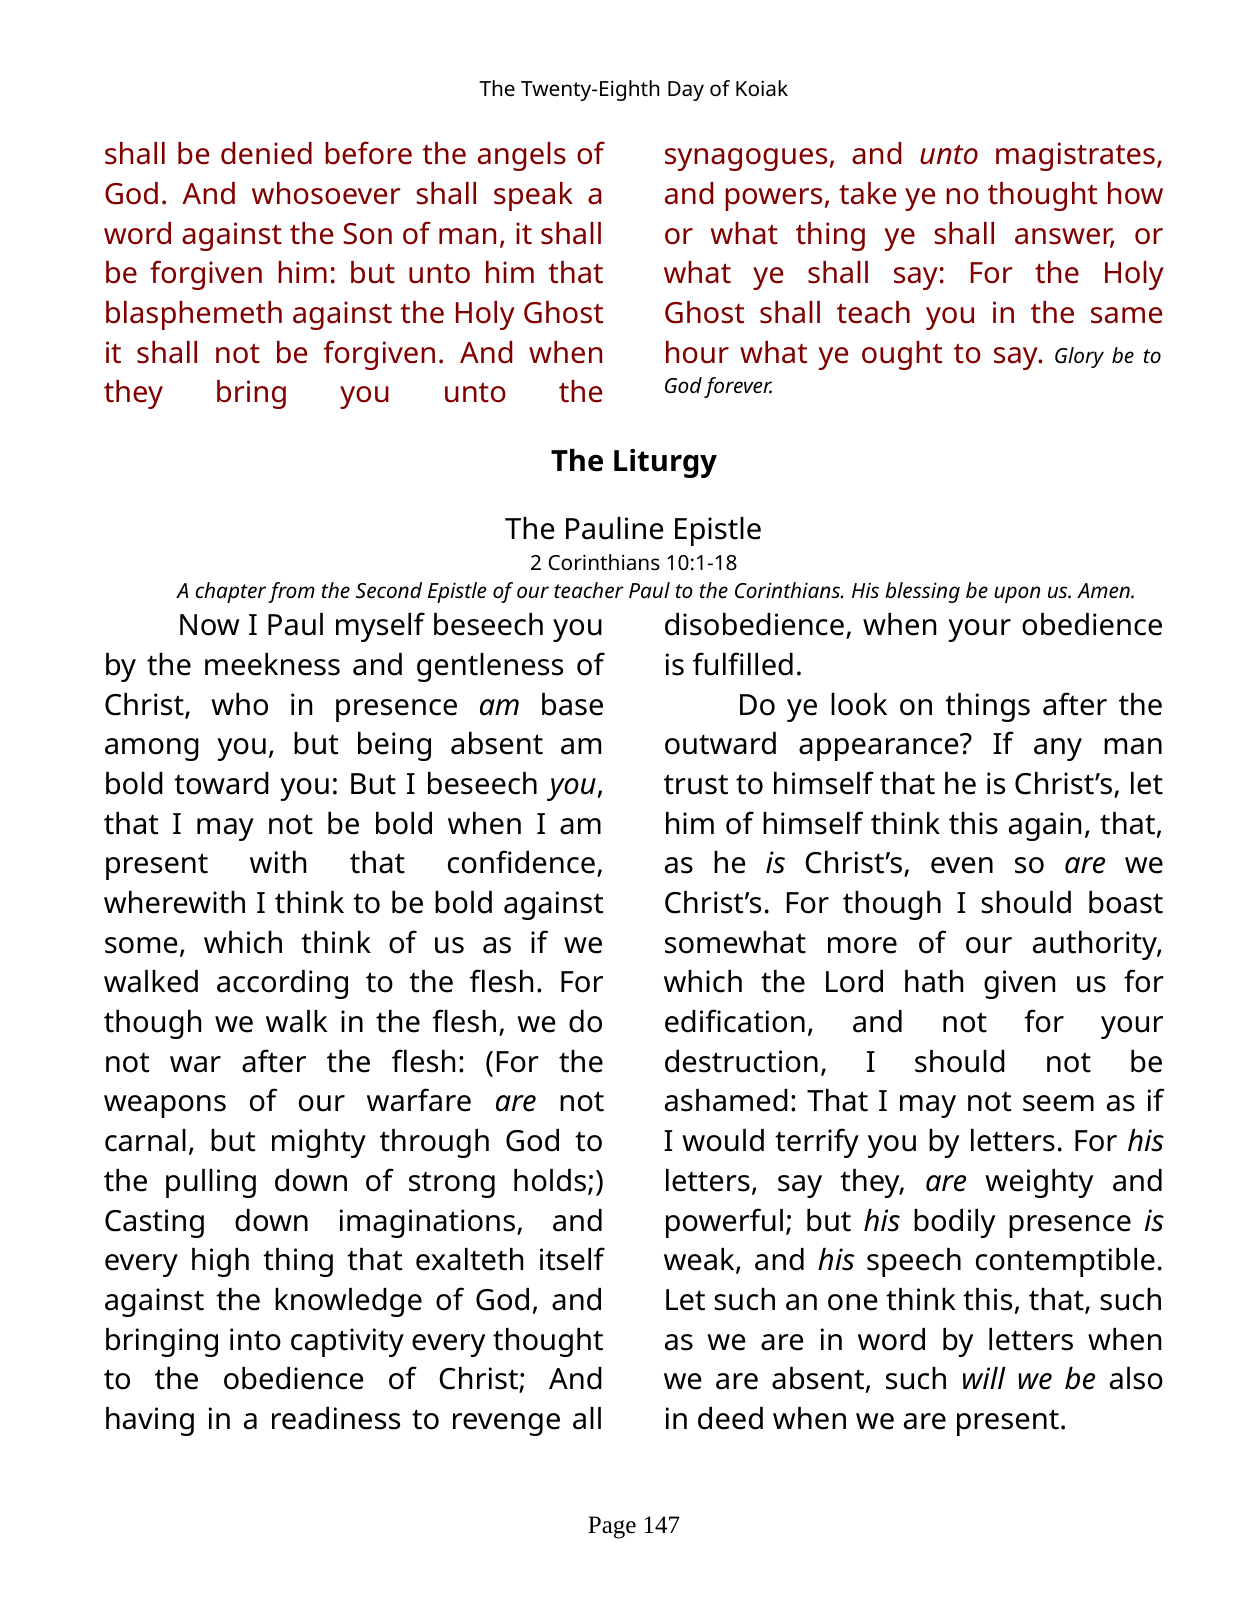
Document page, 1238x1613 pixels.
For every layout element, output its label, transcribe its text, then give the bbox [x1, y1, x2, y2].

text A chapter from the Second Epistle of our teacher Paul to the Corinthians. His blessing be upon us. Amen. [103, 576, 1164, 604]
text synagogues, and unto magistrates, and powers, take ye no thought how or what thing ye shall answer, or what ye shall say: For the Holy Ghost shall teach you in the same hour what ye ought to say. Glory be to God forever. [663, 133, 1164, 400]
text The Liturgy [103, 440, 1164, 479]
text Do ye look on things after the outward appearance? If any man trust to himself that he is Christ’s, let him of himself think this again, that, as he is Christ’s, even so are we Christ’s. For though I should boast somewhat more of our authority, which the Lord hath given us for edification, and not for your destruction, I should not be ashamed: That I may not seem as if I would terrify you by letters. For his letters, say they, are weighty and powerful; but his bodily presence is weak, and his speech contemptible. Let such an one think this, that, such as we are in word by letters when we are absent, such will we be also in deed when we are present. [663, 684, 1164, 1438]
text Now I Paul myself beseech you by the meekness and gentleness of Christ, who in presence am base among you, but being absent am bold toward you: But I beseech you, that I may not be bold when I am present with that confidence, wherewith I think to be bold against some, which think of us as if we walked according to the flesh. For though we walk in the flesh, we do not war after the flesh: (For the weapons of our warfare are not carnal, but mighty through God to the pulling down of strong holds;) Casting down imaginations, and every high thing that exalteth itself against the knowledge of God, and bringing into captivity every thought to the obedience of Christ; And having in a readiness to revenge all [103, 604, 604, 1438]
text disobedience, when your obedience is fulfilled. [663, 604, 1164, 684]
text shall be denied before the angels of God. And whosoever shall speak a word against the Son of man, it shall be forgiven him: but unto him that blasphemeth against the Holy Ghost it shall not be forgiven. And when they bring you unto the [103, 133, 604, 411]
text The Twenty-Eighth Day of Koiak [102, 74, 1165, 102]
text The Pauline Epistle [103, 508, 1164, 548]
text 2 Corinthians 10:1-18 [103, 548, 1164, 576]
